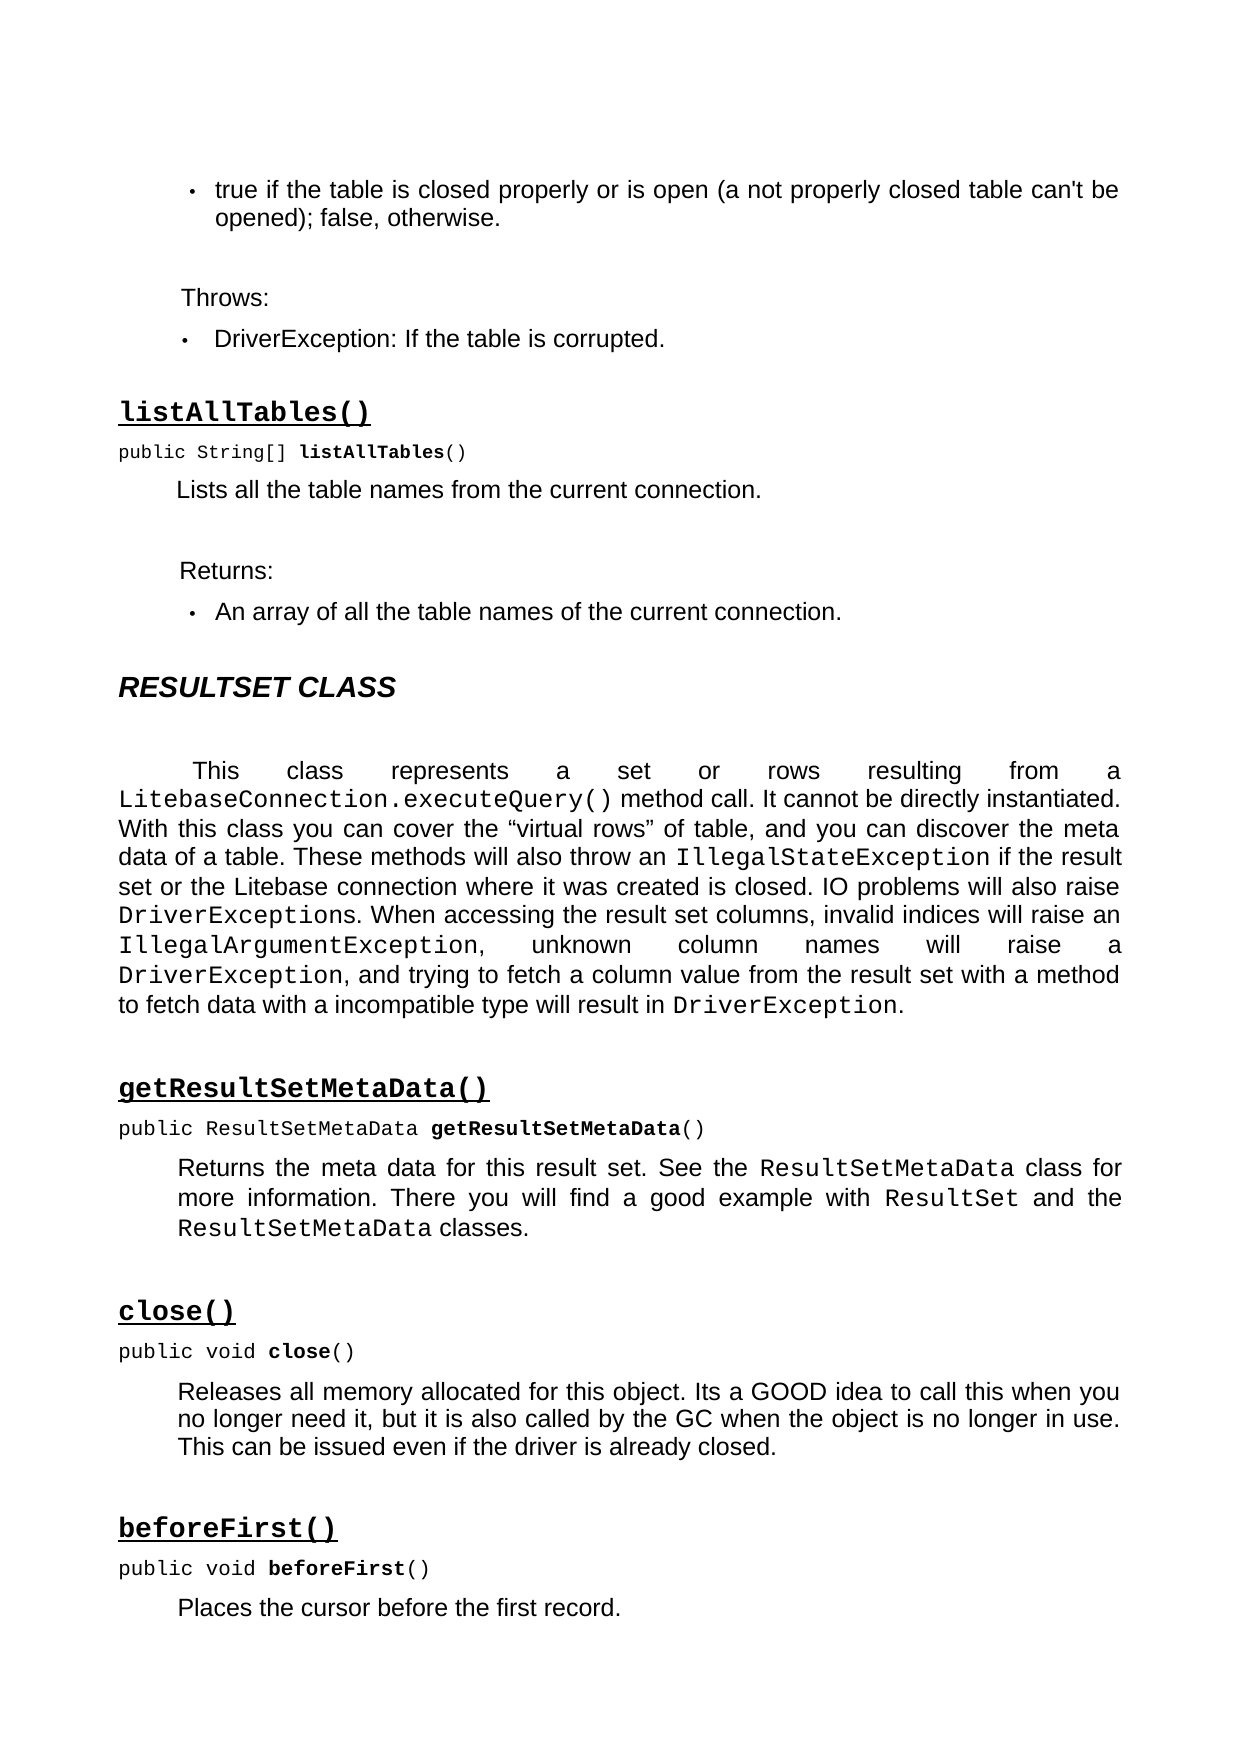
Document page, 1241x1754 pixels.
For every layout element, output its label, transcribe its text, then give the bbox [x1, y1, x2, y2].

list Places the cursor before the first record. [177, 1594, 1122, 1622]
text public String[] listAllTables() [118, 443, 1122, 464]
list true if the table is closed properly or is open (a not properly closed table can't be opened); false, otherwise. [189, 176, 1122, 231]
text Returns: [179, 557, 1122, 585]
subtitle beforeFirst() [118, 1514, 1122, 1546]
text public void beforeFirst() [118, 1558, 1122, 1582]
text Throws: [181, 284, 1122, 312]
text Lists all the table names from the current connection. [118, 476, 1122, 504]
list Releases all memory allocated for this object. Its a GOOD idea to call this when you no longer need it, but it is also called by the GC when the object is no longer in use. This can be issued even if the driver is already closed. [177, 1377, 1122, 1461]
subtitle listAllTables() [118, 398, 1122, 430]
text public ResultSetMetaData getResultSetMetaData() [118, 1118, 1122, 1142]
list DriverException: If the table is corrupted. [182, 324, 1122, 352]
subtitle close() [118, 1297, 1122, 1329]
subtitle getResultSetMetaData() [118, 1074, 1122, 1106]
text This class represents a set or rows resulting from a LitebaseConnection.executeQuery() method call. It cannot be directly instantiated. With this class you can cover the “virtual rows” of table, and you can discover the meta data of a table. These methods will also throw an IllegalStateException if the result set or the Litebase connection where it was created is closed. IO problems will also raise DriverExceptions. When accessing the result set columns, invalid indices will raise an IllegalArgumentException, unknown column names will raise a DriverException, and trying to fetch a column value from the result set with a method to fetch data with a incompatible type will result in DriverException. [118, 757, 1122, 1021]
subtitle RESULTSET CLASS [118, 671, 1122, 704]
list Returns the meta data for this result set. See the ResultSetMetaData class for more information. There you will find a good example with ResultSet and the ResultSetMetaData classes. [177, 1154, 1122, 1244]
text public void close() [118, 1341, 1122, 1365]
list An array of all the table names of the current connection. [189, 597, 1122, 625]
